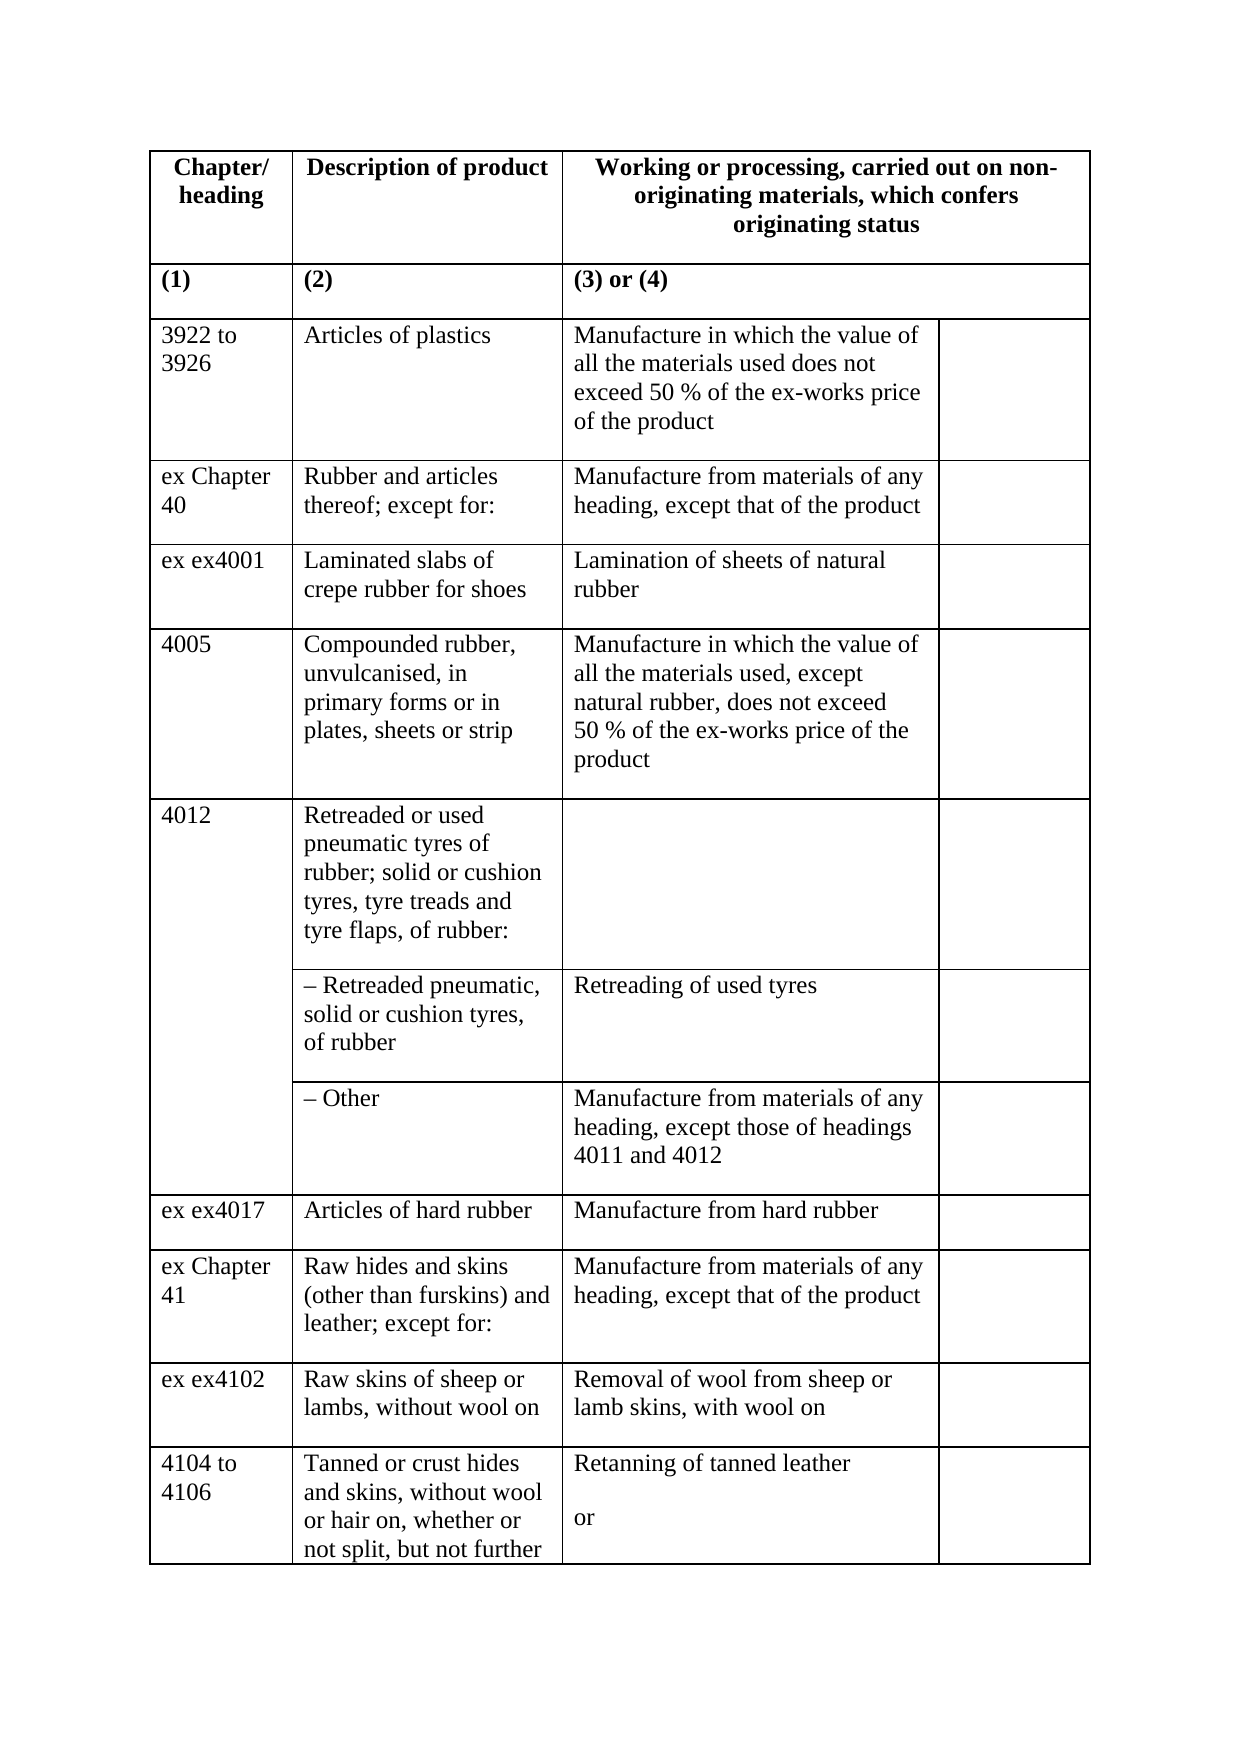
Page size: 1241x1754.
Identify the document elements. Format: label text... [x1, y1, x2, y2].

table_cell Manufacture in which the value of all the materials used, except natural rubber, does not exceed 50 % of the ex-works price of the product [563, 630, 938, 798]
table_cell [940, 1251, 1089, 1362]
table_cell [940, 1196, 1089, 1249]
table_cell Removal of wool from sheep or lamb skins, with wool on [563, 1364, 938, 1446]
table_cell Raw skins of sheep or lambs, without wool on [293, 1364, 562, 1446]
table_cell [940, 461, 1089, 544]
table_cell Tanned or crust hides and skins, without wool or hair on, whether or not split, but not further [293, 1448, 562, 1563]
table_cell Articles of plastics [293, 320, 562, 460]
table_cell (1) [151, 265, 292, 318]
table_cell ex ex4001 [151, 545, 292, 628]
table_cell 3922 to 3926 [151, 320, 292, 460]
table_cell Rubber and articles thereof; except for: [293, 461, 562, 544]
table_cell Raw hides and skins (other than furskins) and leather; except for: [293, 1251, 562, 1362]
table_header Chapter/ heading [151, 152, 292, 263]
table_cell [151, 1081, 292, 1194]
table_cell [940, 1448, 1089, 1563]
table_cell ex ex4102 [151, 1364, 292, 1446]
table_cell (3) or (4) [563, 265, 1089, 318]
table_cell 4005 [151, 630, 292, 798]
table_cell Manufacture from hard rubber [563, 1196, 938, 1249]
table_cell [563, 800, 938, 968]
table_cell Lamination of sheets of natural rubber [563, 545, 938, 628]
table_cell Retanning of tanned leather or [563, 1448, 938, 1563]
table_cell (2) [293, 265, 562, 318]
table_cell ex Chapter 41 [151, 1251, 292, 1362]
table_cell 4104 to 4106 [151, 1448, 292, 1563]
table_cell [940, 970, 1089, 1081]
table_cell Retreading of used tyres [563, 970, 938, 1081]
table_cell Compounded rubber, unvulcanised, in primary forms or in plates, sheets or strip [293, 630, 562, 798]
table_cell ex Chapter 40 [151, 461, 292, 544]
table_cell [940, 545, 1089, 628]
table_cell [940, 800, 1089, 968]
table_cell [151, 969, 292, 1081]
table_cell Manufacture from materials of any heading, except that of the product [563, 1251, 938, 1362]
table_cell [940, 1083, 1089, 1194]
table_header Description of product [293, 152, 562, 263]
table_cell Manufacture in which the value of all the materials used does not exceed 50 % of the ex-works price of the product [563, 320, 938, 460]
table_cell Articles of hard rubber [293, 1196, 562, 1249]
table_cell [940, 320, 1089, 460]
table_cell Retreaded or used pneumatic tyres of rubber; solid or cushion tyres, tyre treads and tyre flaps, of rubber: [293, 800, 562, 968]
table_cell 4012 [151, 800, 292, 968]
table_cell Manufacture from materials of any heading, except those of headings 4011 and 4012 [563, 1083, 938, 1194]
table_cell – Other [293, 1083, 562, 1194]
table_cell Manufacture from materials of any heading, except that of the product [563, 461, 938, 544]
table_cell – Retreaded pneumatic, solid or cushion tyres, of rubber [293, 970, 562, 1081]
table_cell Laminated slabs of crepe rubber for shoes [293, 545, 562, 628]
table_header Working or processing, carried out on non-originating materials, which confers originating status [563, 152, 1089, 263]
table_cell ex ex4017 [151, 1196, 292, 1249]
table_cell [940, 630, 1089, 798]
table_cell [940, 1364, 1089, 1446]
